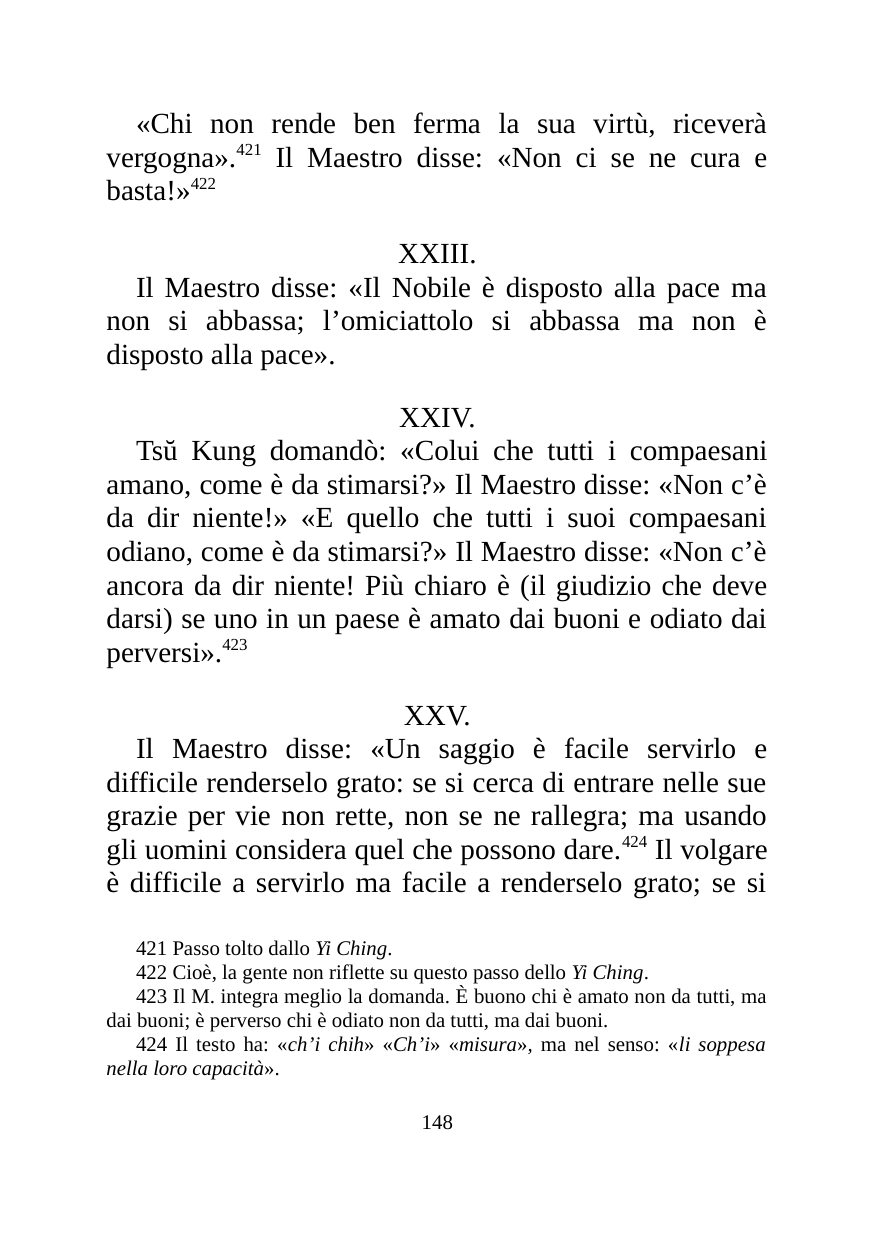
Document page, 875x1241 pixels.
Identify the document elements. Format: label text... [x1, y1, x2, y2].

text «Chi non rende ben ferma la sua virtù, riceverà vergogna». Il Maestro disse: «Non ci se ne cura e basta!» [106, 106, 768, 207]
text Il Maestro disse: «Un saggio è facile servirlo e difficile renderselo grato: se si cerca di entrare nelle sue grazie per vie non rette, non se ne rallegra; ma usando gli uomini considera quel che possono dare. Il volgare è difficile a servirlo ma facile a renderselo grato; se si [106, 731, 768, 899]
text XXV. [106, 698, 768, 731]
text Il M. integra meglio la domanda. È buono chi è amato non da tutti, ma dai buoni; è perverso chi è odiato non da tutti, ma dai buoni. [106, 984, 768, 1032]
text Il testo ha: «ch’i chih» «Ch’i» «misura», ma nel senso: «li soppesa nella loro capacità». [106, 1032, 768, 1080]
text XXIV. [106, 400, 768, 433]
text Il Maestro disse: «Il Nobile è disposto alla pace ma non si abbassa; l’omiciattolo si abbassa ma non è disposto alla pace». [106, 270, 768, 371]
text Passo tolto dallo Yi Ching. [106, 936, 768, 960]
text Tsŭ Kung domandò: «Colui che tutti i compaesani amano, come è da stimarsi?» Il Maestro disse: «Non c’è da dir niente!» «E quello che tutti i suoi compaesani odiano, come è da stimarsi?» Il Maestro disse: «Non c’è ancora da dir niente! Più chiaro è (il giudizio che deve darsi) se uno in un paese è amato dai buoni e odiato dai perversi». [106, 433, 768, 668]
text XXIII. [106, 236, 768, 270]
text Cioè, la gente non riflette su questo passo dello Yi Ching. [106, 960, 768, 984]
